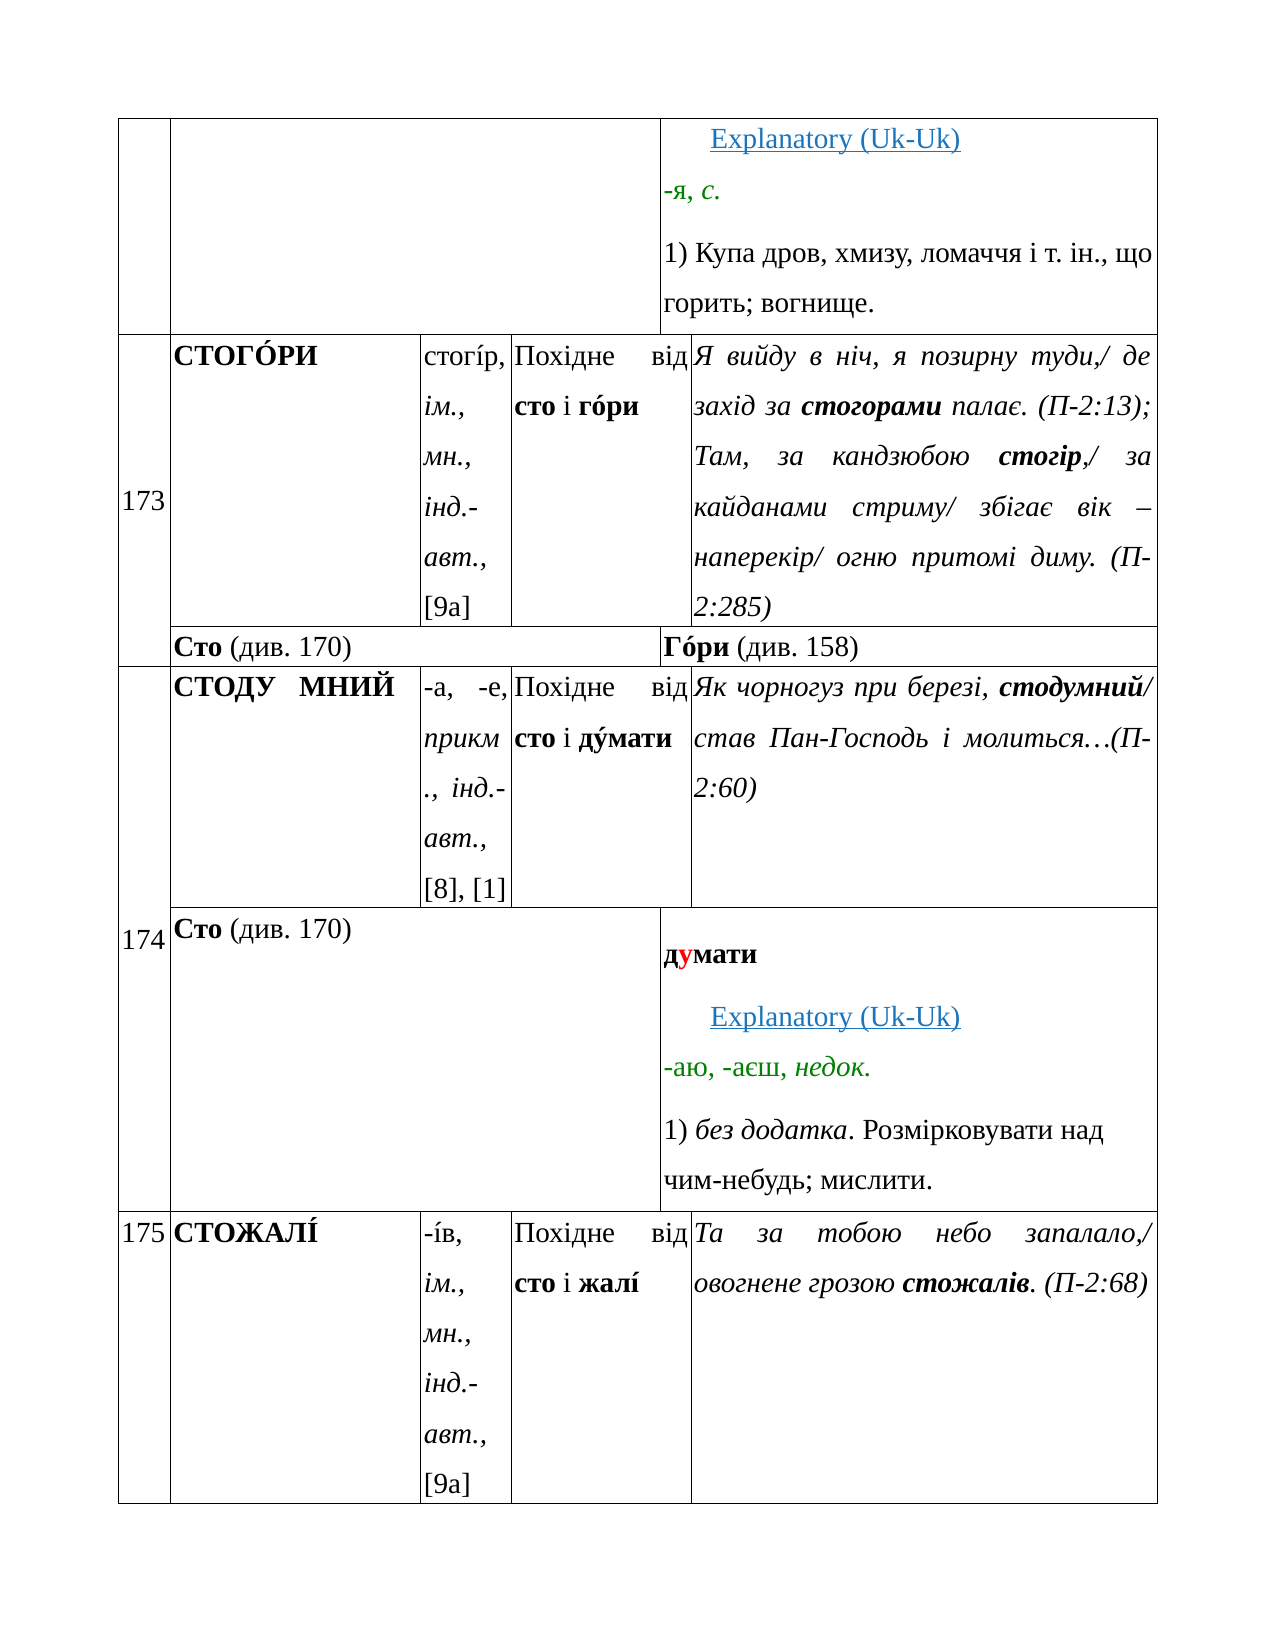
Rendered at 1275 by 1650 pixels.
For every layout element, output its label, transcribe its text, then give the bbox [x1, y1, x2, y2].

table_cell Стодумний [171, 667, 420, 907]
table_cell -íв, ім., мн., інд.-авт., [9а] [421, 1212, 511, 1503]
table_cell 174 [119, 667, 170, 1211]
table_cell Сто (див. 170) [171, 908, 660, 1211]
table_cell Похідне від сто і гóри [512, 335, 691, 626]
table_cell Стожалí [171, 1212, 420, 1503]
table_cell Як чорногуз при березі, стодумний/ став Пан-Господь і молиться…(П-2:60) [692, 667, 1157, 907]
table_cell [119, 119, 170, 334]
table_cell Гóри (див. 158) [661, 627, 1157, 666]
table_cell 173 [119, 335, 170, 666]
table_cell [171, 119, 660, 334]
table_cell Похідне від сто і жалí [512, 1212, 691, 1503]
table_cell Та за тобою небо запалало,/ овогнене грозою стожалів. (П-2:68) [692, 1212, 1157, 1503]
table_cell -а, -е, прикм., інд.-авт., [8], [1] [421, 667, 511, 907]
table_cell Похідне від сто і дýмати [512, 667, 691, 907]
table_cell Explanatory (Uk-Uk) -я, с. 1) Купа дров, хмизу, ломаччя і т. ін., що горить; вогнище. [661, 119, 1157, 334]
table_cell стогíр, ім., мн., інд.-авт., [9а] [421, 335, 511, 626]
table_cell Стогóри [171, 335, 420, 626]
table_cell Сто (див. 170) [171, 627, 660, 666]
table_cell думати Explanatory (Uk-Uk) -аю, -аєш, недок. 1) без додатка. Розмірковувати над чим-небудь; мислити. [661, 908, 1157, 1211]
table_cell 175 [119, 1212, 170, 1503]
table_cell Я вийду в ніч, я позирну туди,/ де захід за стогорами палає. (П-2:13); Там, за кандзюбою стогір,/ за кайданами стриму/ збігає вік – наперекір/ огню притомі диму. (П-2:285) [692, 335, 1157, 626]
